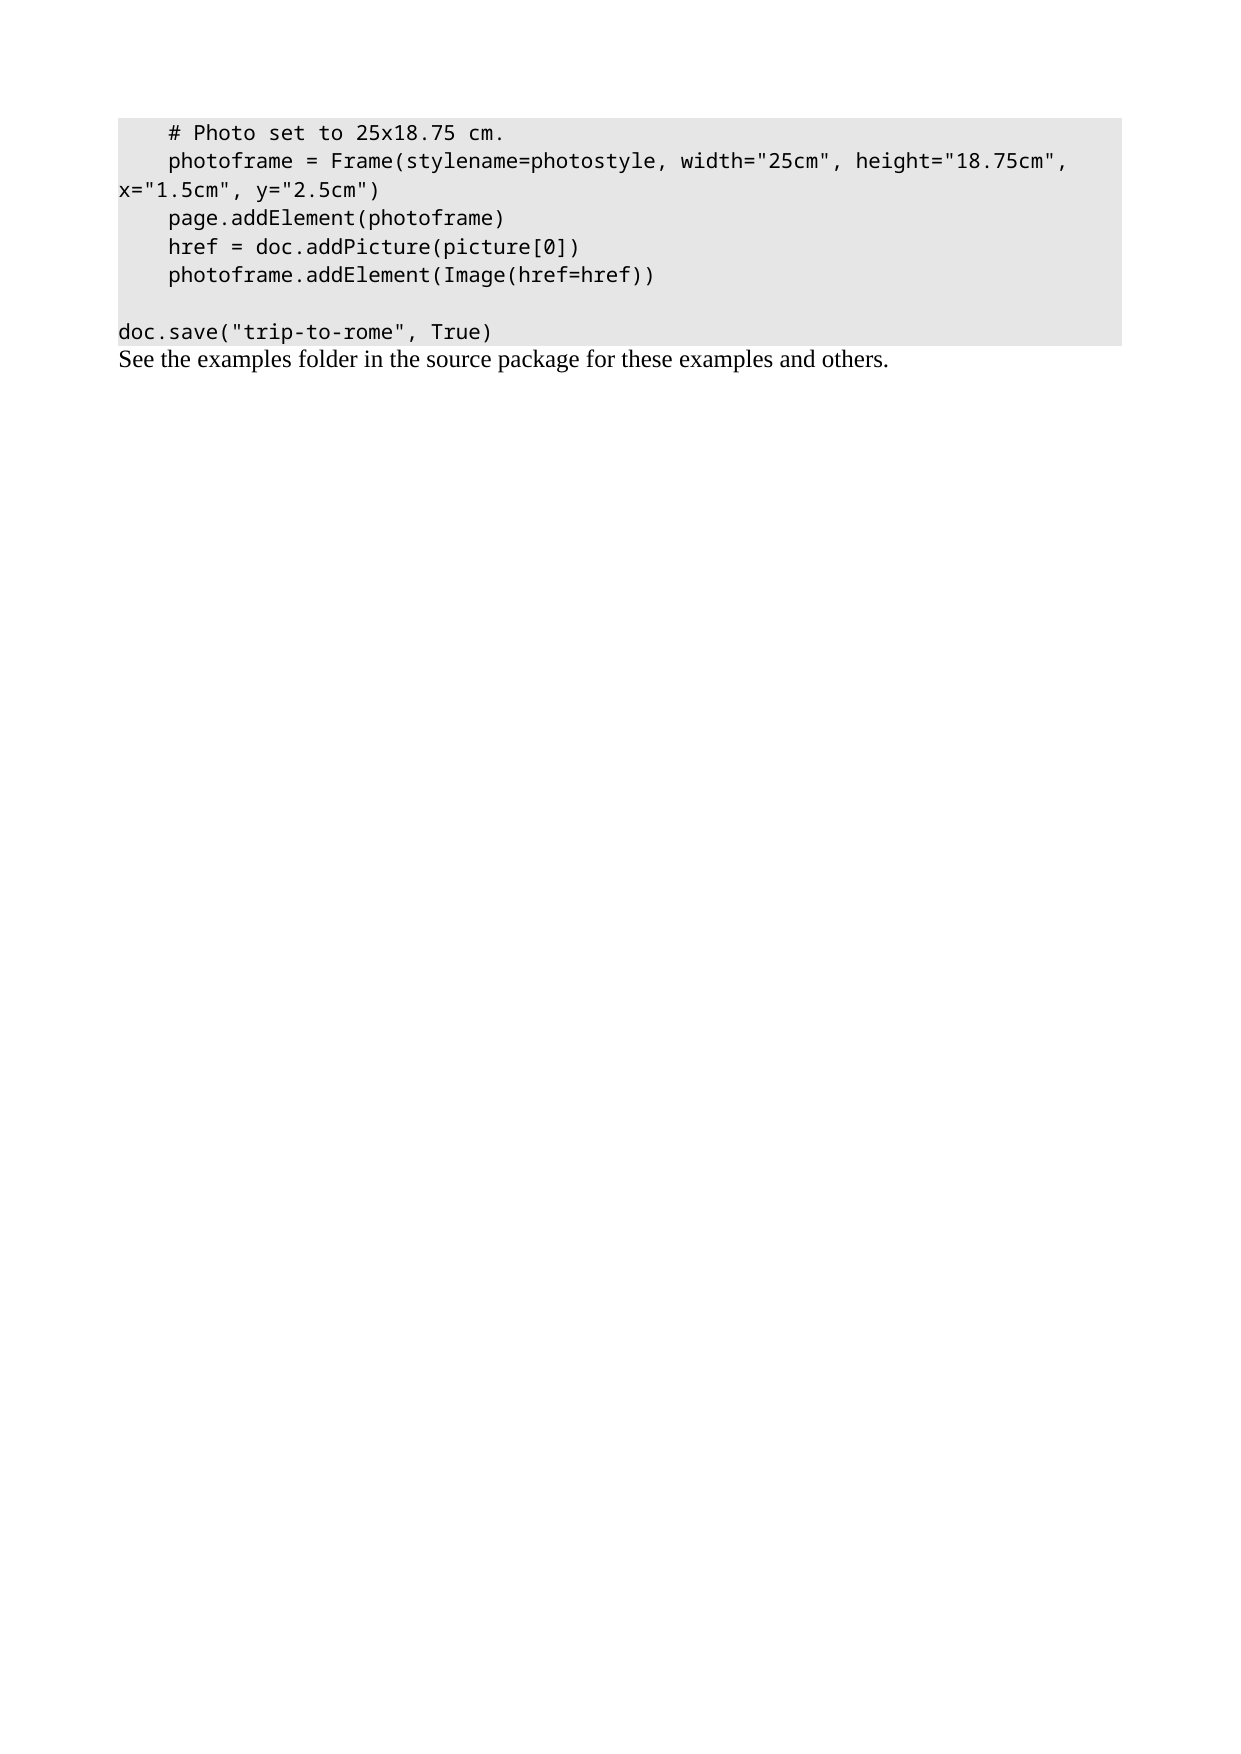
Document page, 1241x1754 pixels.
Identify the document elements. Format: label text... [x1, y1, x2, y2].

text # Photo set to 25x18.75 cm. [118, 118, 1122, 147]
text href = doc.addPicture(picture[0]) [118, 232, 1122, 260]
text photoframe = Frame(stylename=photostyle, width="25cm", height="18.75cm", x="1.5cm", y="2.5cm") [118, 147, 1122, 203]
text doc.save("trip-to-rome", True) [118, 317, 1122, 346]
text photoframe.addElement(Image(href=href)) [118, 260, 1122, 289]
text page.addElement(photoframe) [118, 203, 1122, 232]
text See the examples folder in the source package for these examples and others. [118, 346, 1122, 373]
